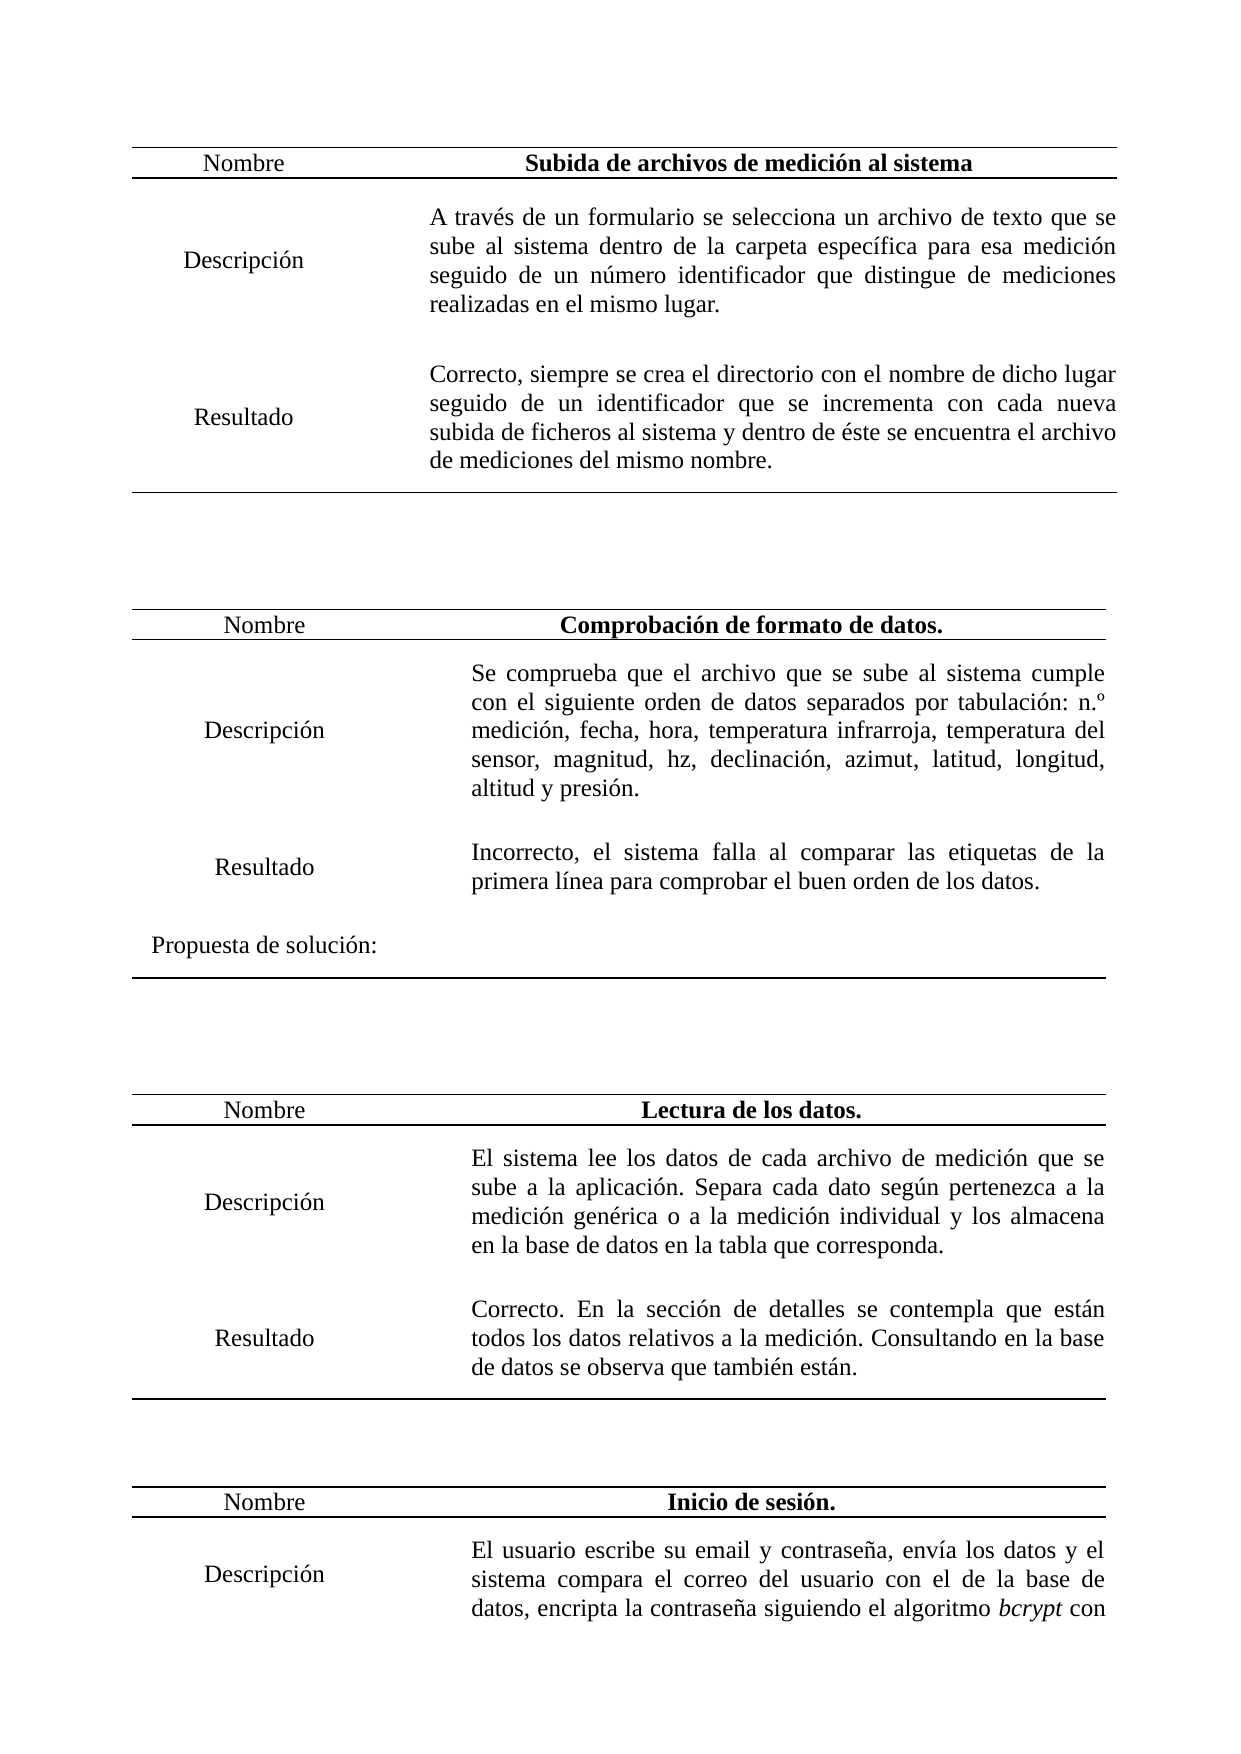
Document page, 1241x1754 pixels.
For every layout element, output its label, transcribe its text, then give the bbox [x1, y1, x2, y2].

table_header Nombre [132, 1488, 397, 1516]
table_cell Correcto. En la sección de detalles se contempla que están todos los datos relativos a la medición. Consultando en la base de datos se observa que también están. [397, 1276, 1106, 1398]
table_cell Resultado [132, 820, 397, 913]
table_cell Descripción [132, 1518, 397, 1630]
table_cell Resultado [132, 341, 356, 492]
table_cell Se comprueba que el archivo que se sube al sistema cumple con el siguiente orden de datos separados por tabulación: n.º medición, fecha, hora, temperatura infrarroja, temperatura del sensor, magnitud, hz, declinación, azimut, latitud, longitud, altitud y presión. [397, 640, 1106, 820]
table_header Nombre [132, 1095, 397, 1124]
table_cell Descripción [132, 640, 397, 820]
table_cell El sistema lee los datos de cada archivo de medición que se sube a la aplicación. Separa cada dato según pertenezca a la medición genérica o a la medición individual y los almacena en la base de datos en la tabla que corresponda. [397, 1126, 1106, 1276]
table_cell Correcto, siempre se crea el directorio con el nombre de dicho lugar seguido de un identificador que se incrementa con cada nueva subida de ficheros al sistema y dentro de éste se encuentra el archivo de mediciones del mismo nombre. [356, 341, 1117, 492]
table_cell El usuario escribe su email y contraseña, envía los datos y el sistema compara el correo del usuario con el de la base de datos, encripta la contraseña siguiendo el algoritmo bcrypt con [397, 1518, 1106, 1630]
table_header Lectura de los datos. [397, 1095, 1106, 1124]
table_cell A través de un formulario se selecciona un archivo de texto que se sube al sistema dentro de la carpeta específica para esa medición seguido de un número identificador que distingue de mediciones realizadas en el mismo lugar. [356, 179, 1117, 341]
table_cell [397, 913, 1106, 977]
table_header Nombre [132, 148, 356, 177]
table_header Inicio de sesión. [397, 1488, 1106, 1516]
table_cell Descripción [132, 179, 356, 341]
table_cell Propuesta de solución: [132, 913, 397, 977]
table_header Subida de archivos de medición al sistema [356, 148, 1117, 177]
table_cell Descripción [132, 1126, 397, 1276]
table_header Nombre [132, 610, 397, 639]
table_cell Resultado [132, 1276, 397, 1398]
table_cell Incorrecto, el sistema falla al comparar las etiquetas de la primera línea para comprobar el buen orden de los datos. [397, 820, 1106, 913]
table_header Comprobación de formato de datos. [397, 610, 1106, 639]
